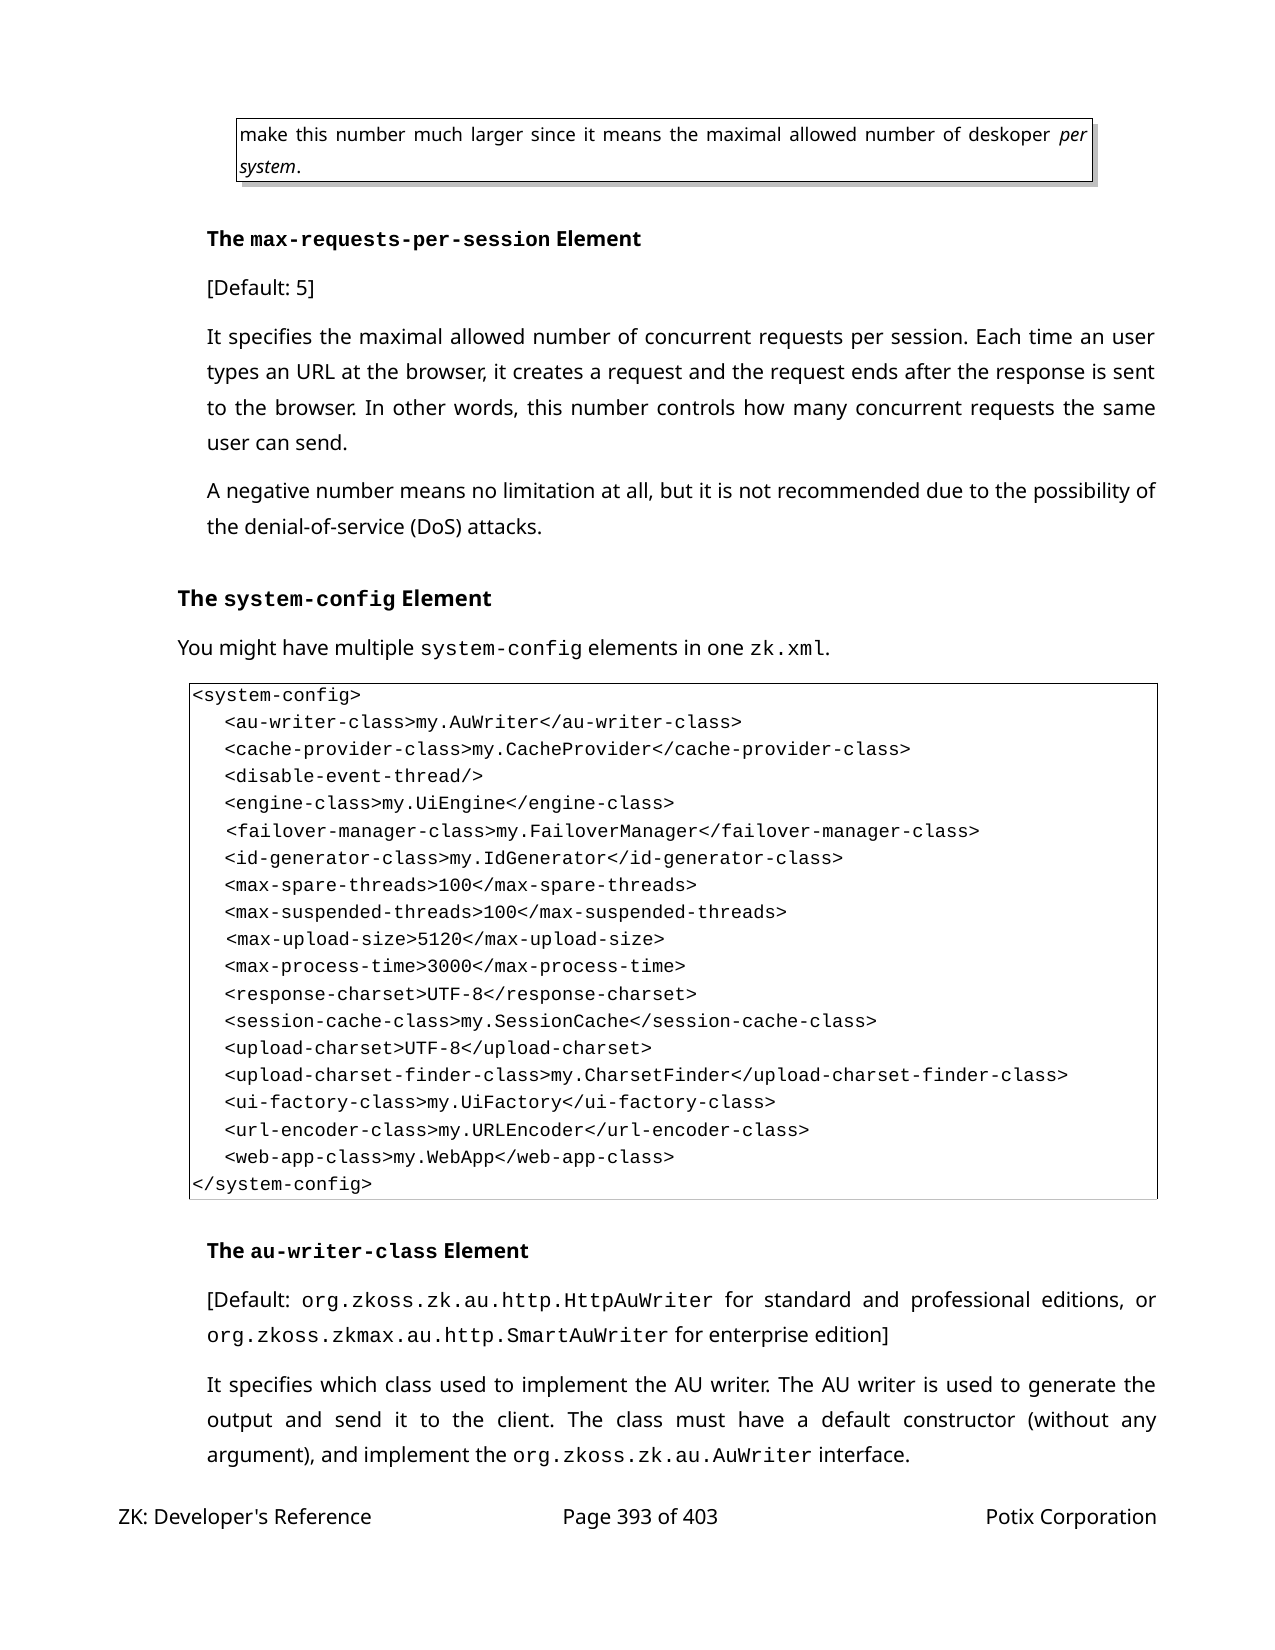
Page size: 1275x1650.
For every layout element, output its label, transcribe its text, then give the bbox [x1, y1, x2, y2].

text <cache-provider-class>my.CacheProvider</cache-provider-class> [190, 737, 1157, 761]
text <system-config> [190, 684, 1157, 707]
text <response-charset>UTF-8</response-charset> [190, 982, 1157, 1006]
text <engine-class>my.UiEngine</engine-class> [190, 791, 1157, 816]
subtitle The system-config Element [177, 583, 1157, 613]
text <max-suspended-threads>100</max-suspended-threads> [190, 900, 1157, 924]
text <upload-charset>UTF-8</upload-charset> [190, 1036, 1157, 1060]
text You might have multiple system-config elements in one zk.xml. [177, 633, 1157, 662]
text <max-upload-size>5120</max-upload-size> [190, 927, 1157, 951]
text [Default: 5] [207, 273, 1157, 302]
text <max-spare-threads>100</max-spare-threads> [190, 873, 1157, 897]
text A negative number means no limitation at all, but it is not recommended due to the possibility of the denial-of-service (DoS) attacks. [207, 477, 1157, 540]
text <max-process-time>3000</max-process-time> [190, 954, 1157, 979]
text <failover-manager-class>my.FailoverManager</failover-manager-class> [190, 818, 1157, 843]
text <web-app-class>my.WebApp</web-app-class> [190, 1145, 1157, 1169]
text </system-config> [190, 1172, 1157, 1199]
subtitle The max-requests-per-session Element [207, 224, 1157, 253]
text It specifies which class used to implement the AU writer. The AU writer is used to generate the output and send it to the client. The class must have a default constructor (without any argument), and implement the org.zkoss.zk.au.AuWriter interface. [207, 1370, 1157, 1469]
text <au-writer-class>my.AuWriter</au-writer-class> [190, 710, 1157, 734]
text <id-generator-class>my.IdGenerator</id-generator-class> [190, 846, 1157, 870]
text <session-cache-class>my.SessionCache</session-cache-class> [190, 1009, 1157, 1033]
subtitle The au-writer-class Element [207, 1236, 1157, 1264]
text <ui-factory-class>my.UiFactory</ui-factory-class> [190, 1090, 1157, 1114]
text make this number much larger since it means the maximal allowed number of deskoper per system. [237, 119, 1092, 181]
text It specifies the maximal allowed number of concurrent requests per session. Each time an user types an URL at the browser, it creates a request and the request ends after the response is sent to the browser. In other words, this number controls how many concurrent requests the same user can send. [207, 322, 1157, 456]
text [Default: org.zkoss.zk.au.http.HttpAuWriter for standard and professional editions, or org.zkoss.zkmax.au.http.SmartAuWriter for enterprise edition] [207, 1285, 1157, 1349]
text <disable-event-thread/> [190, 764, 1157, 788]
text <upload-charset-finder-class>my.CharsetFinder</upload-charset-finder-class> [190, 1063, 1157, 1087]
text <url-encoder-class>my.URLEncoder</url-encoder-class> [190, 1117, 1157, 1142]
